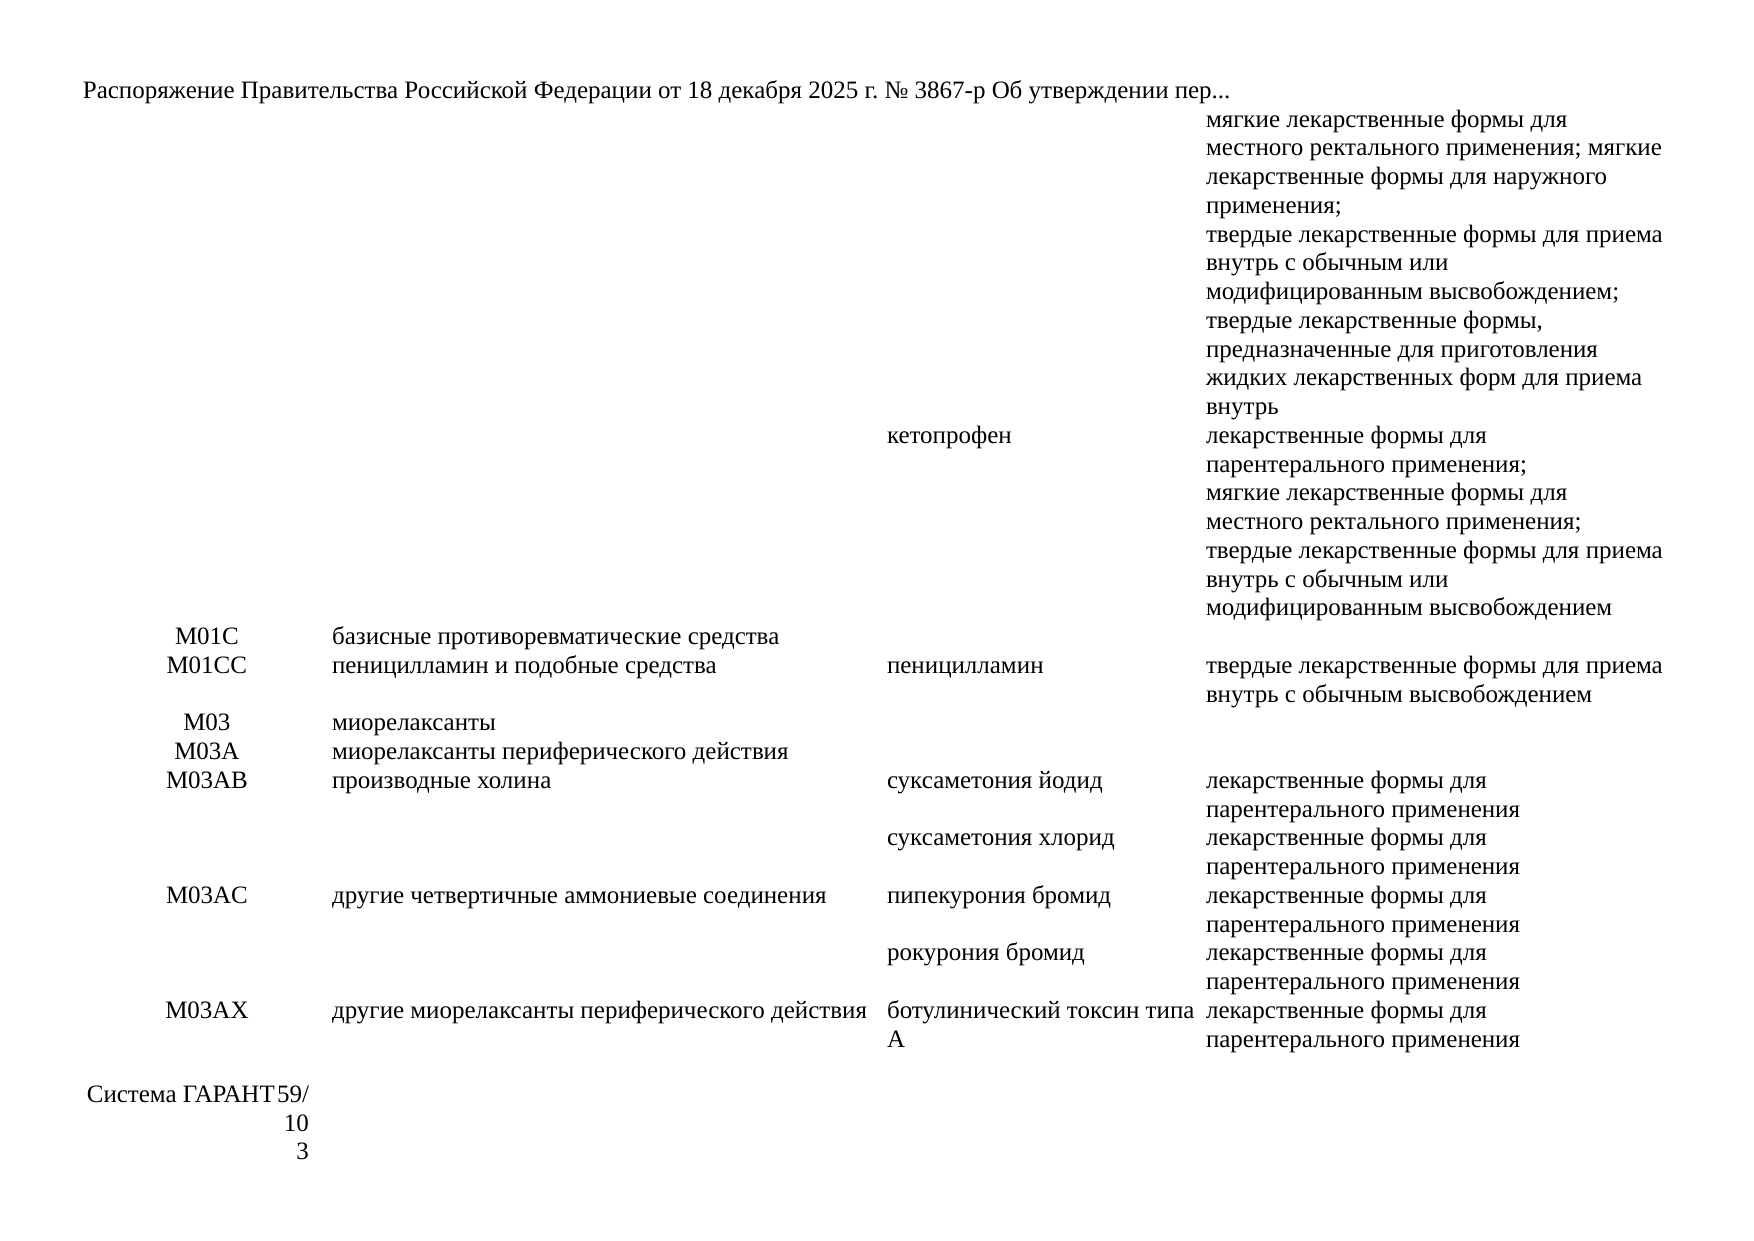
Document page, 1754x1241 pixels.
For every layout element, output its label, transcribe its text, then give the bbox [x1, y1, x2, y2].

table_cell производные холина [331, 765, 886, 822]
table_cell другие четвертичные аммониевые соединения [331, 880, 886, 937]
table_cell M03 [83, 708, 331, 736]
table_cell M03AX [83, 995, 331, 1052]
table_cell рокурония бромид [886, 938, 1205, 995]
table_cell лекарственные формы для парентерального применения [1205, 880, 1671, 937]
table_cell [886, 708, 1205, 736]
table_cell пеницилламин [886, 650, 1205, 707]
table_cell [1205, 621, 1671, 650]
table_cell [83, 104, 331, 420]
table_cell другие миорелаксанты периферического действия [331, 995, 886, 1052]
table_cell [331, 938, 886, 995]
table_cell базисные противоревматические средства [331, 621, 886, 650]
table_cell [886, 736, 1205, 765]
table_cell кетопрофен [886, 420, 1205, 621]
table_cell лекарственные формы для парентерального применения [1205, 765, 1671, 822]
table_cell M03AB [83, 765, 331, 822]
table_cell [1205, 708, 1671, 736]
table_cell лекарственные формы для парентерального применения [1205, 823, 1671, 880]
table_cell [83, 420, 331, 621]
table_cell лекарственные формы для парентерального применения [1205, 938, 1671, 995]
table_cell M03AC [83, 880, 331, 937]
table_cell лекарственные формы для парентерального применения [1205, 995, 1671, 1052]
table_cell M01CC [83, 650, 331, 707]
table_cell M03A [83, 736, 331, 765]
table_cell [83, 823, 331, 880]
table_cell миорелаксанты периферического действия [331, 736, 886, 765]
table_cell [886, 104, 1205, 420]
table_cell суксаметония хлорид [886, 823, 1205, 880]
table_cell [331, 104, 886, 420]
table_cell суксаметония йодид [886, 765, 1205, 822]
table_cell ботулинический токсин типа A [886, 995, 1205, 1052]
table_cell миорелаксанты [331, 708, 886, 736]
table_cell [1205, 736, 1671, 765]
table_cell M01C [83, 621, 331, 650]
table_cell [331, 420, 886, 621]
table_cell лекарственные формы для парентерального применения; мягкие лекарственные формы для местного ректального применения; твердые лекарственные формы для приема внутрь с обычным или модифицированным высвобождением [1205, 420, 1671, 621]
table_cell пеницилламин и подобные средства [331, 650, 886, 707]
table_cell пипекурония бромид [886, 880, 1205, 937]
table_cell [886, 621, 1205, 650]
table_cell мягкие лекарственные формы для местного ректального применения; мягкие лекарственные формы для наружного применения; твердые лекарственные формы для приема внутрь с обычным или модифицированным высвобождением; твердые лекарственные формы, предназначенные для приготовления жидких лекарственных форм для приема внутрь [1205, 104, 1671, 420]
table_cell [331, 823, 886, 880]
table_cell [83, 938, 331, 995]
table_cell твердые лекарственные формы для приема внутрь с обычным высвобождением [1205, 650, 1671, 707]
